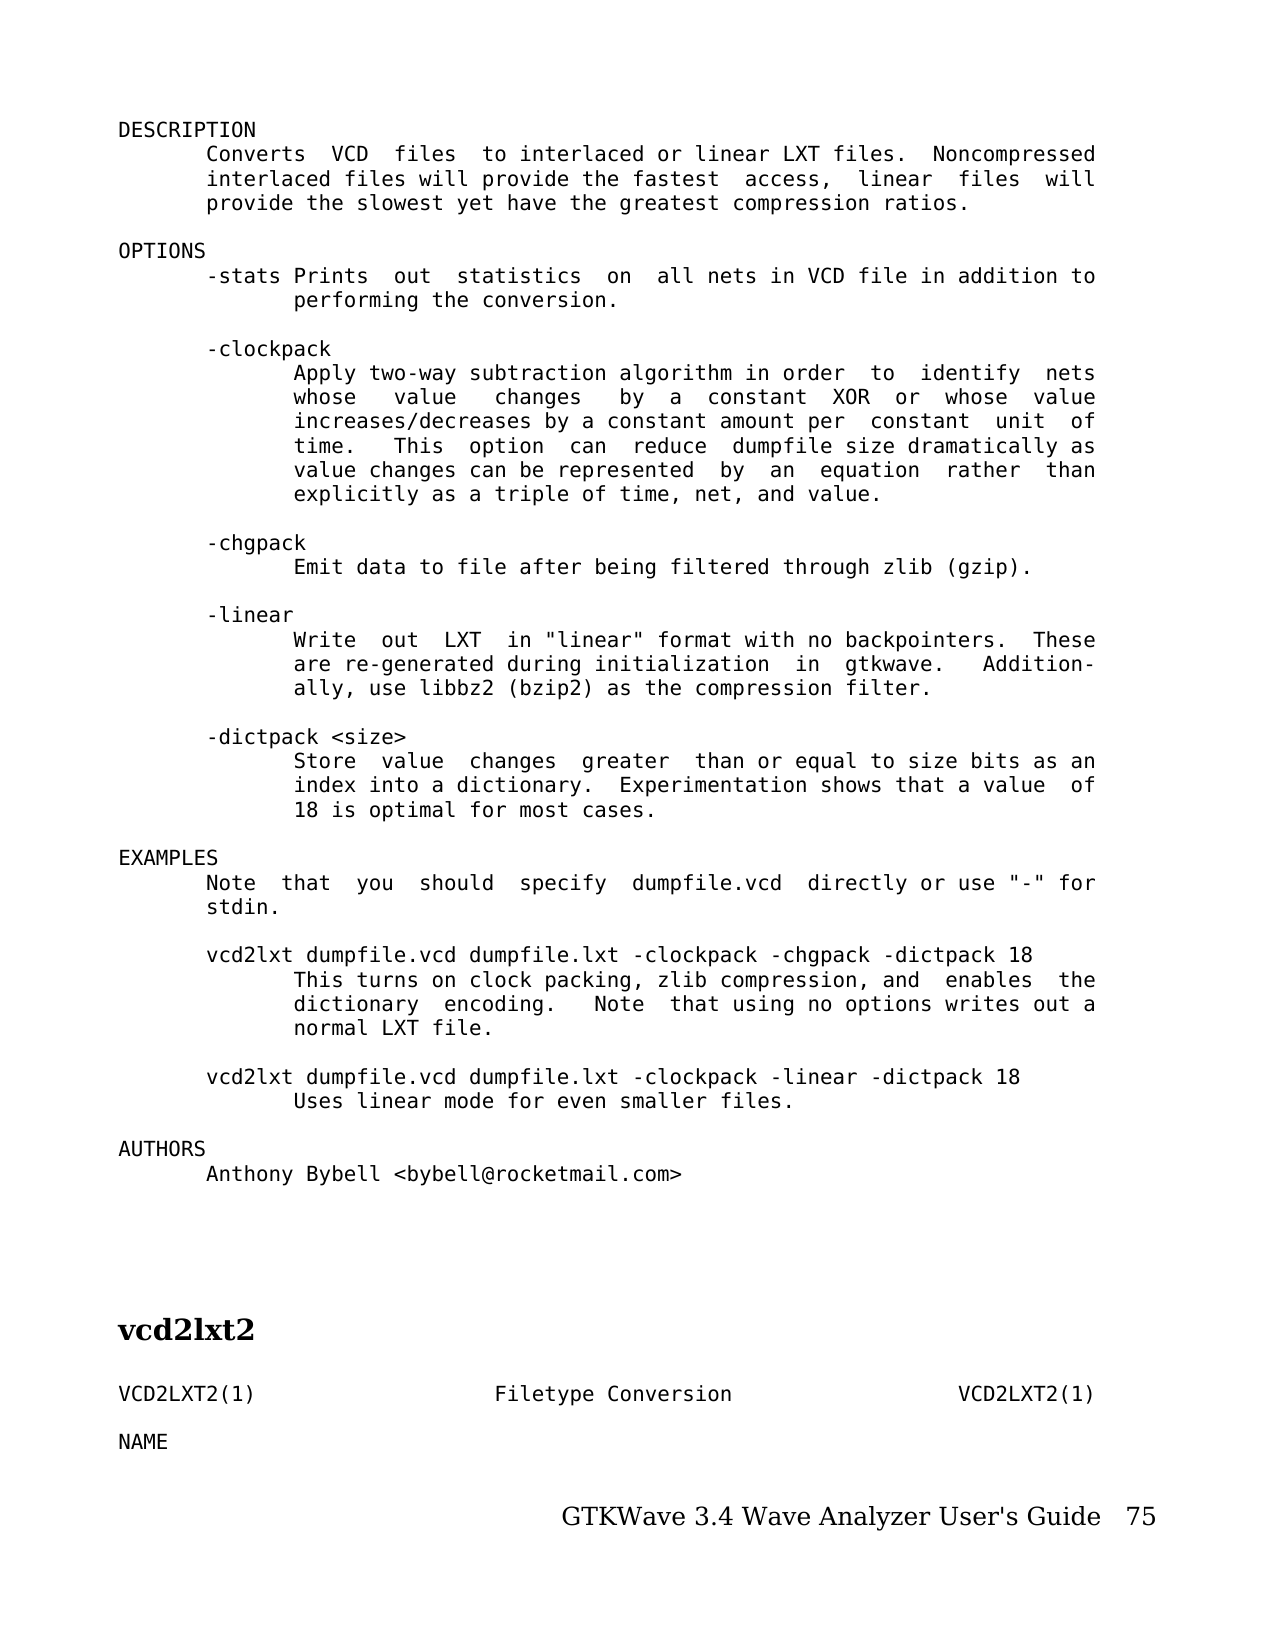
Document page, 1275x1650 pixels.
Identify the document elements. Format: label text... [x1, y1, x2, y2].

text VCD2LXT2(1) Filetype Conversion VCD2LXT2(1) [118, 1382, 1157, 1406]
text increases/decreases by a constant amount per constant unit of [118, 409, 1157, 434]
text are re-generated during initialization in gtkwave. Addition- [118, 652, 1157, 676]
text index into a dictionary. Experimentation shows that a value of [118, 773, 1157, 798]
text -stats Prints out statistics on all nets in VCD file in addition to [118, 264, 1157, 288]
text NAME [118, 1430, 1157, 1454]
text explicitly as a triple of time, net, and value. [118, 482, 1157, 506]
text performing the conversion. [118, 288, 1157, 312]
text provide the slowest yet have the greatest compression ratios. [118, 191, 1157, 215]
text Apply two-way subtraction algorithm in order to identify nets [118, 361, 1157, 385]
text Uses linear mode for even smaller files. [118, 1089, 1157, 1113]
subtitle vcd2lxt2 [118, 1313, 1157, 1347]
text vcd2lxt dumpfile.vcd dumpfile.lxt -clockpack -linear -dictpack 18 [118, 1065, 1157, 1089]
text stdin. [118, 895, 1157, 919]
text interlaced files will provide the fastest access, linear files will [118, 167, 1157, 191]
text dictionary encoding. Note that using no options writes out a [118, 992, 1157, 1016]
text vcd2lxt dumpfile.vcd dumpfile.lxt -clockpack -chgpack -dictpack 18 [118, 943, 1157, 968]
text time. This option can reduce dumpfile size dramatically as [118, 434, 1157, 458]
text -linear [118, 603, 1157, 628]
text AUTHORS [118, 1137, 1157, 1162]
text Anthony Bybell <bybell@rocketmail.com> [118, 1162, 1157, 1186]
text -chgpack [118, 531, 1157, 555]
text EXAMPLES [118, 846, 1157, 871]
text -clockpack [118, 337, 1157, 361]
text DESCRIPTION [118, 118, 1157, 142]
text Write out LXT in "linear" format with no backpointers. These [118, 628, 1157, 652]
text This turns on clock packing, zlib compression, and enables the [118, 968, 1157, 992]
text 18 is optimal for most cases. [118, 798, 1157, 822]
text normal LXT file. [118, 1016, 1157, 1040]
text whose value changes by a constant XOR or whose value [118, 385, 1157, 409]
text Converts VCD files to interlaced or linear LXT files. Noncompressed [118, 142, 1157, 167]
text Store value changes greater than or equal to size bits as an [118, 749, 1157, 773]
text OPTIONS [118, 239, 1157, 264]
text ally, use libbz2 (bzip2) as the compression filter. [118, 676, 1157, 701]
text Emit data to file after being filtered through zlib (gzip). [118, 555, 1157, 579]
text value changes can be represented by an equation rather than [118, 458, 1157, 482]
text Note that you should specify dumpfile.vcd directly or use "-" for [118, 871, 1157, 895]
text -dictpack <size> [118, 725, 1157, 749]
